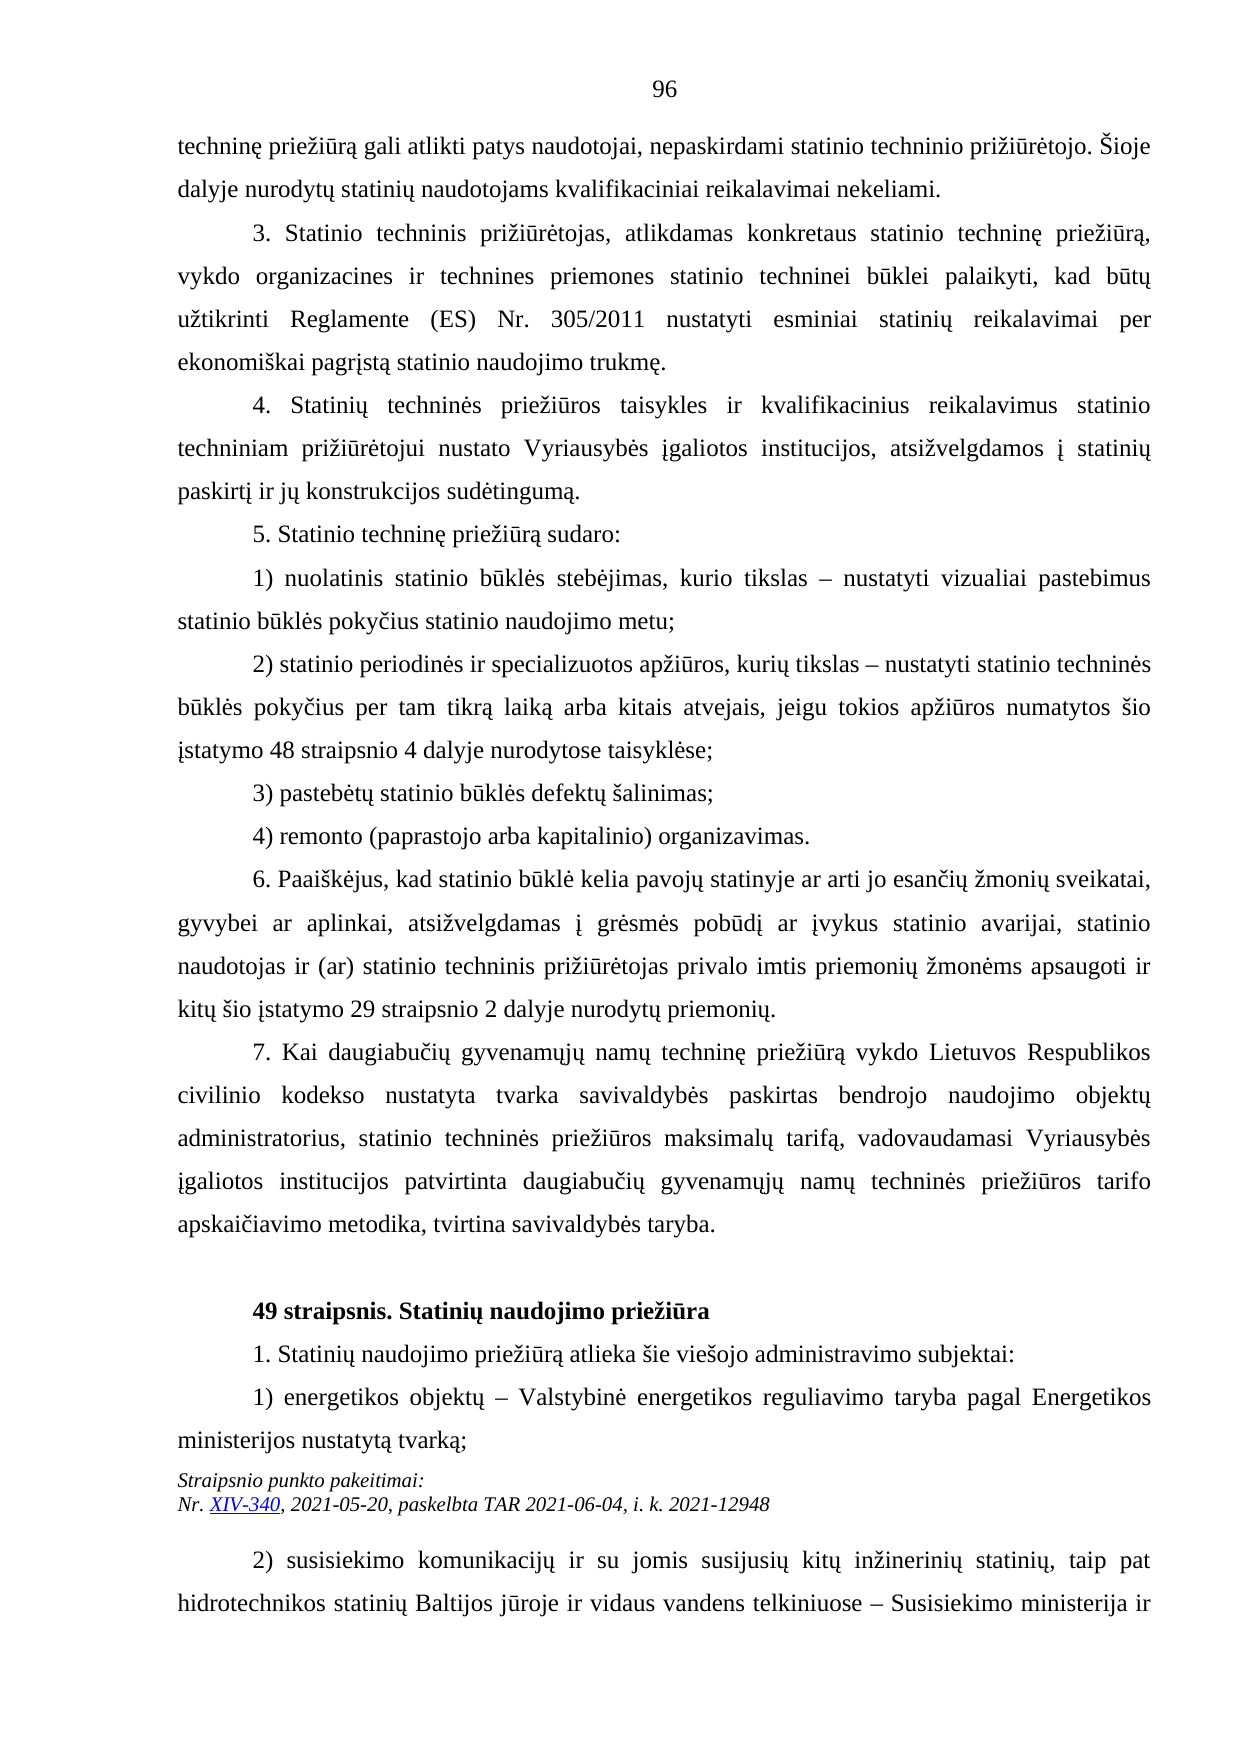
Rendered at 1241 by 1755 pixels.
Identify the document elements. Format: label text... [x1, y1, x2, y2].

text 3) pastebėtų statinio būklės defektų šalinimas; [177, 778, 1152, 807]
text 2) susisiekimo komunikacijų ir su jomis susijusių kitų inžinerinių statinių, taip pat hidrotechnikos statinių Baltijos jūroje ir vidaus vandens telkiniuose – Susisiekimo ministerija ir [177, 1545, 1152, 1617]
text 7. Kai daugiabučių gyvenamųjų namų techninę priežiūrą vykdo Lietuvos Respublikos civilinio kodekso nustatyta tvarka savivaldybės paskirtas bendrojo naudojimo objektų administratorius, statinio techninės priežiūros maksimalų tarifą, vadovaudamasi Vyriausybės įgaliotos institucijos patvirtinta daugiabučių gyvenamųjų namų techninės priežiūros tarifo apskaičiavimo metodika, tvirtina savivaldybės taryba. [177, 1037, 1152, 1238]
text 4) remonto (paprastojo arba kapitalinio) organizavimas. [177, 821, 1152, 850]
text 2) statinio periodinės ir specializuotos apžiūros, kurių tikslas – nustatyti statinio techninės būklės pokyčius per tam tikrą laiką arba kitais atvejais, jeigu tokios apžiūros numatytos šio įstatymo 48 straipsnio 4 dalyje nurodytose taisyklėse; [177, 649, 1152, 764]
text 49 straipsnis. Statinių naudojimo priežiūra [177, 1296, 1152, 1324]
text 5. Statinio techninę priežiūrą sudaro: [177, 519, 1152, 548]
text 3. Statinio techninis prižiūrėtojas, atlikdamas konkretaus statinio techninę priežiūrą, vykdo organizacines ir technines priemones statinio techninei būklei palaikyti, kad būtų užtikrinti Reglamente (ES) Nr. 305/2011 nustatyti esminiai statinių reikalavimai per ekonomiškai pagrįstą statinio naudojimo trukmę. [177, 218, 1152, 376]
text 1. Statinių naudojimo priežiūrą atlieka šie viešojo administravimo subjektai: [177, 1339, 1152, 1368]
text 4. Statinių techninės priežiūros taisykles ir kvalifikacinius reikalavimus statinio techniniam prižiūrėtojui nustato Vyriausybės įgaliotos institucijos, atsižvelgdamos į statinių paskirtį ir jų konstrukcijos sudėtingumą. [177, 390, 1152, 505]
text 1) nuolatinis statinio būklės stebėjimas, kurio tikslas – nustatyti vizualiai pastebimus statinio būklės pokyčius statinio naudojimo metu; [177, 563, 1152, 634]
text 1) energetikos objektų – Valstybinė energetikos reguliavimo taryba pagal Energetikos ministerijos nustatytą tvarką; [177, 1382, 1152, 1454]
text Straipsnio punkto pakeitimai: [177, 1468, 1152, 1492]
text techninę priežiūrą gali atlikti patys naudotojai, nepaskirdami statinio techninio prižiūrėtojo. Šioje dalyje nurodytų statinių naudotojams kvalifikaciniai reikalavimai nekeliami. [177, 131, 1152, 203]
text Nr. XIV-340, 2021-05-20, paskelbta TAR 2021-06-04, i. k. 2021-12948 [177, 1492, 1152, 1516]
text 6. Paaiškėjus, kad statinio būklė kelia pavojų statinyje ar arti jo esančių žmonių sveikatai, gyvybei ar aplinkai, atsižvelgdamas į grėsmės pobūdį ar įvykus statinio avarijai, statinio naudotojas ir (ar) statinio techninis prižiūrėtojas privalo imtis priemonių žmonėms apsaugoti ir kitų šio įstatymo 29 straipsnio 2 dalyje nurodytų priemonių. [177, 864, 1152, 1023]
